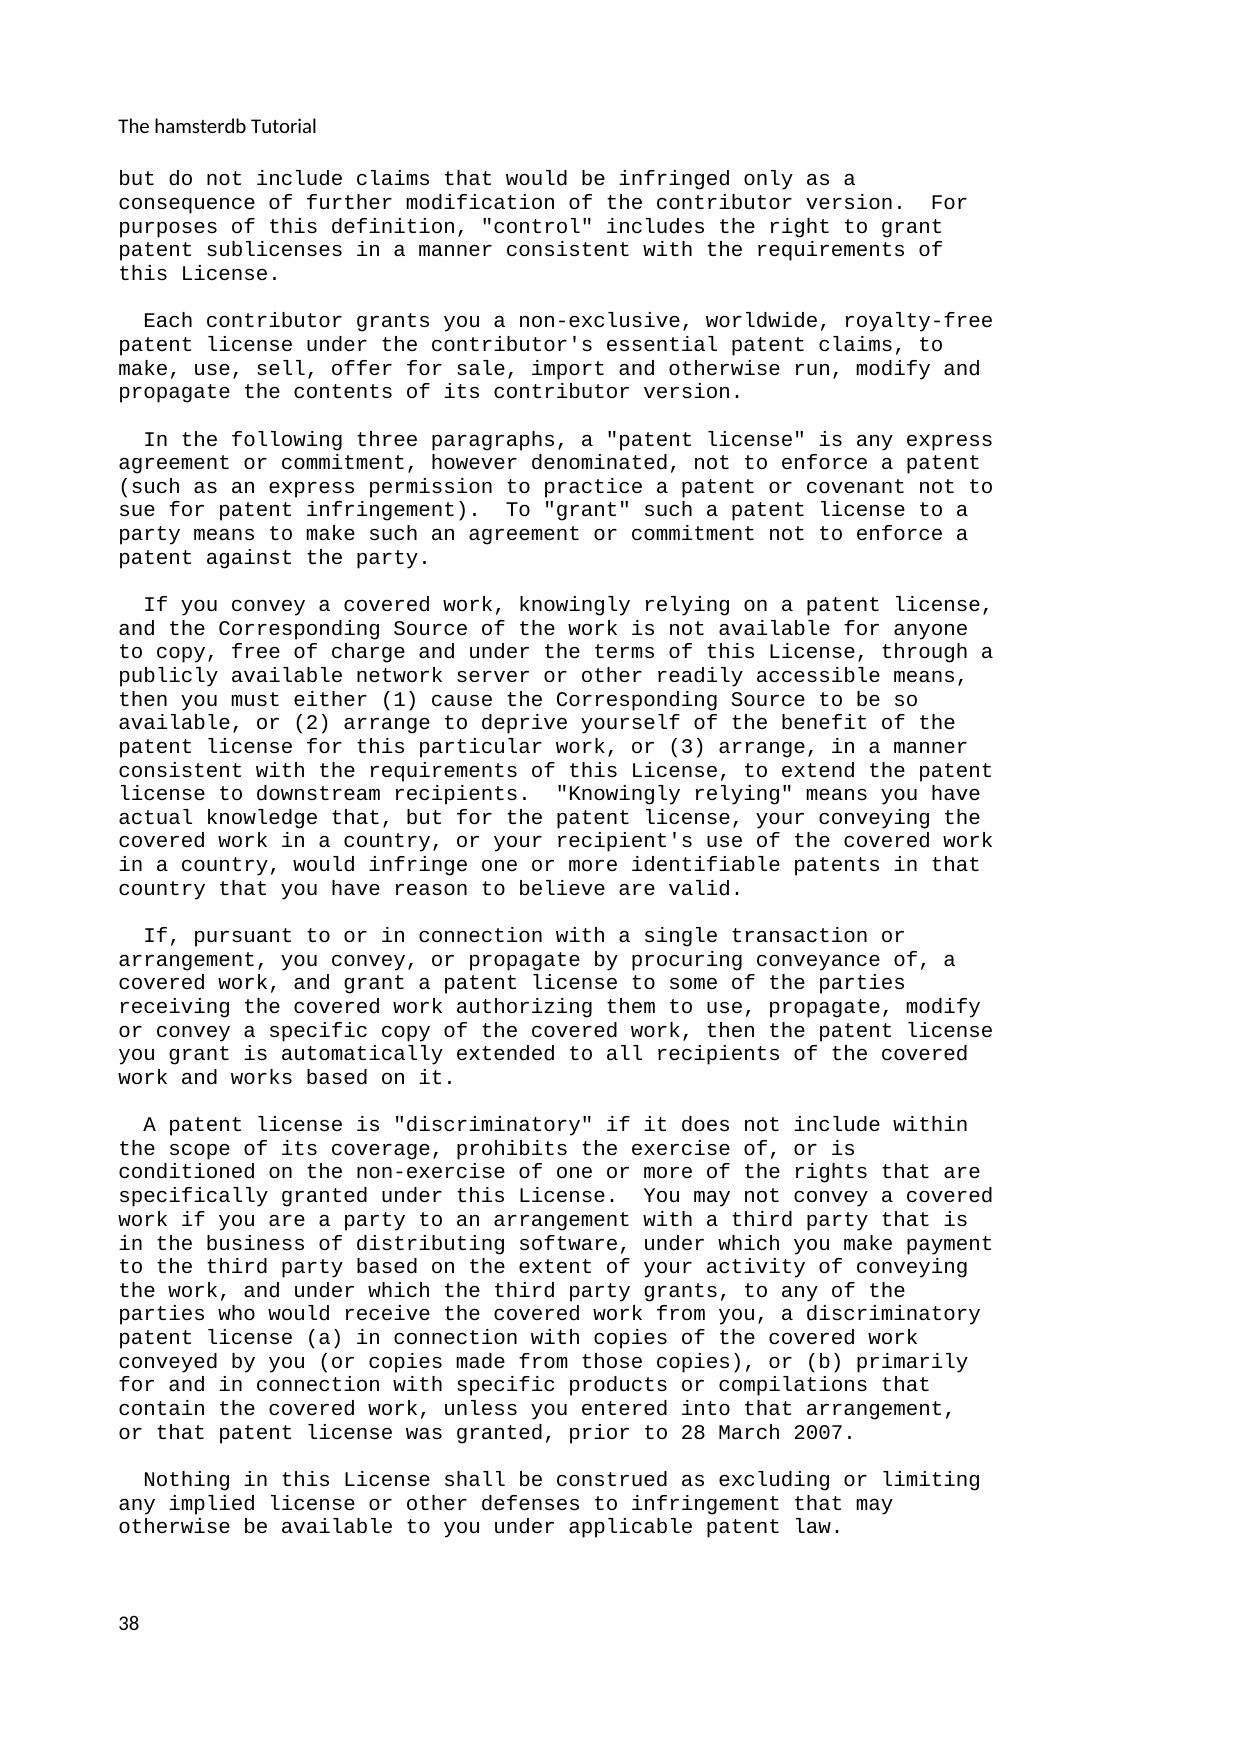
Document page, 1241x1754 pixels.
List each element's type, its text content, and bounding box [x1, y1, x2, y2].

text covered work, and grant a patent license to some of the parties [118, 972, 1122, 996]
text receiving the covered work authorizing them to use, propagate, modify [118, 996, 1122, 1020]
text to copy, free of charge and under the terms of this License, through a [118, 641, 1122, 665]
text In the following three paragraphs, a "patent license" is any express [118, 428, 1122, 452]
text publicly available network server or other readily accessible means, [118, 665, 1122, 689]
text any implied license or other defenses to infringement that may [118, 1493, 1122, 1516]
text If you convey a covered work, knowingly relying on a patent license, [118, 594, 1122, 618]
text consistent with the requirements of this License, to extend the patent [118, 759, 1122, 783]
text purposes of this definition, "control" includes the right to grant [118, 216, 1122, 239]
text the work, and under which the third party grants, to any of the [118, 1280, 1122, 1303]
text or convey a specific copy of the covered work, then the patent license [118, 1020, 1122, 1043]
text patent against the party. [118, 547, 1122, 570]
text party means to make such an agreement or commitment not to enforce a [118, 523, 1122, 547]
text you grant is automatically extended to all recipients of the covered [118, 1043, 1122, 1067]
text but do not include claims that would be infringed only as a [118, 168, 1122, 192]
text sue for patent infringement). To "grant" such a patent license to a [118, 499, 1122, 523]
text this License. [118, 263, 1122, 287]
text If, pursuant to or in connection with a single transaction or [118, 925, 1122, 949]
text Each contributor grants you a non-exclusive, worldwide, royalty-free [118, 310, 1122, 334]
text make, use, sell, offer for sale, import and otherwise run, modify and [118, 358, 1122, 381]
text in a country, would infringe one or more identifiable patents in that [118, 854, 1122, 878]
text for and in connection with specific products or compilations that [118, 1374, 1122, 1398]
text actual knowledge that, but for the patent license, your conveying the [118, 807, 1122, 831]
text parties who would receive the covered work from you, a discriminatory [118, 1303, 1122, 1327]
text or that patent license was granted, prior to 28 March 2007. [118, 1422, 1122, 1445]
text Nothing in this License shall be construed as excluding or limiting [118, 1469, 1122, 1493]
text specifically granted under this License. You may not convey a covered [118, 1185, 1122, 1209]
text otherwise be available to you under applicable patent law. [118, 1516, 1122, 1540]
text patent license for this particular work, or (3) arrange, in a manner [118, 736, 1122, 759]
text consequence of further modification of the contributor version. For [118, 192, 1122, 216]
text conditioned on the non-exercise of one or more of the rights that are [118, 1162, 1122, 1185]
text arrangement, you convey, or propagate by procuring conveyance of, a [118, 949, 1122, 972]
text work and works based on it. [118, 1067, 1122, 1091]
text in the business of distributing software, under which you make payment [118, 1232, 1122, 1256]
text work if you are a party to an arrangement with a third party that is [118, 1209, 1122, 1232]
text propagate the contents of its contributor version. [118, 381, 1122, 405]
text A patent license is "discriminatory" if it does not include within [118, 1114, 1122, 1138]
text and the Corresponding Source of the work is not available for anyone [118, 618, 1122, 641]
text agreement or commitment, however denominated, not to enforce a patent [118, 452, 1122, 476]
text patent sublicenses in a manner consistent with the requirements of [118, 239, 1122, 263]
text to the third party based on the extent of your activity of conveying [118, 1256, 1122, 1280]
text (such as an express permission to practice a patent or covenant not to [118, 476, 1122, 499]
text available, or (2) arrange to deprive yourself of the benefit of the [118, 712, 1122, 736]
text license to downstream recipients. "Knowingly relying" means you have [118, 783, 1122, 807]
text then you must either (1) cause the Corresponding Source to be so [118, 689, 1122, 712]
text patent license (a) in connection with copies of the covered work [118, 1327, 1122, 1351]
text contain the covered work, unless you entered into that arrangement, [118, 1398, 1122, 1422]
text conveyed by you (or copies made from those copies), or (b) primarily [118, 1351, 1122, 1374]
text country that you have reason to believe are valid. [118, 878, 1122, 901]
text patent license under the contributor's essential patent claims, to [118, 334, 1122, 358]
text the scope of its coverage, prohibits the exercise of, or is [118, 1138, 1122, 1162]
text covered work in a country, or your recipient's use of the covered work [118, 831, 1122, 854]
